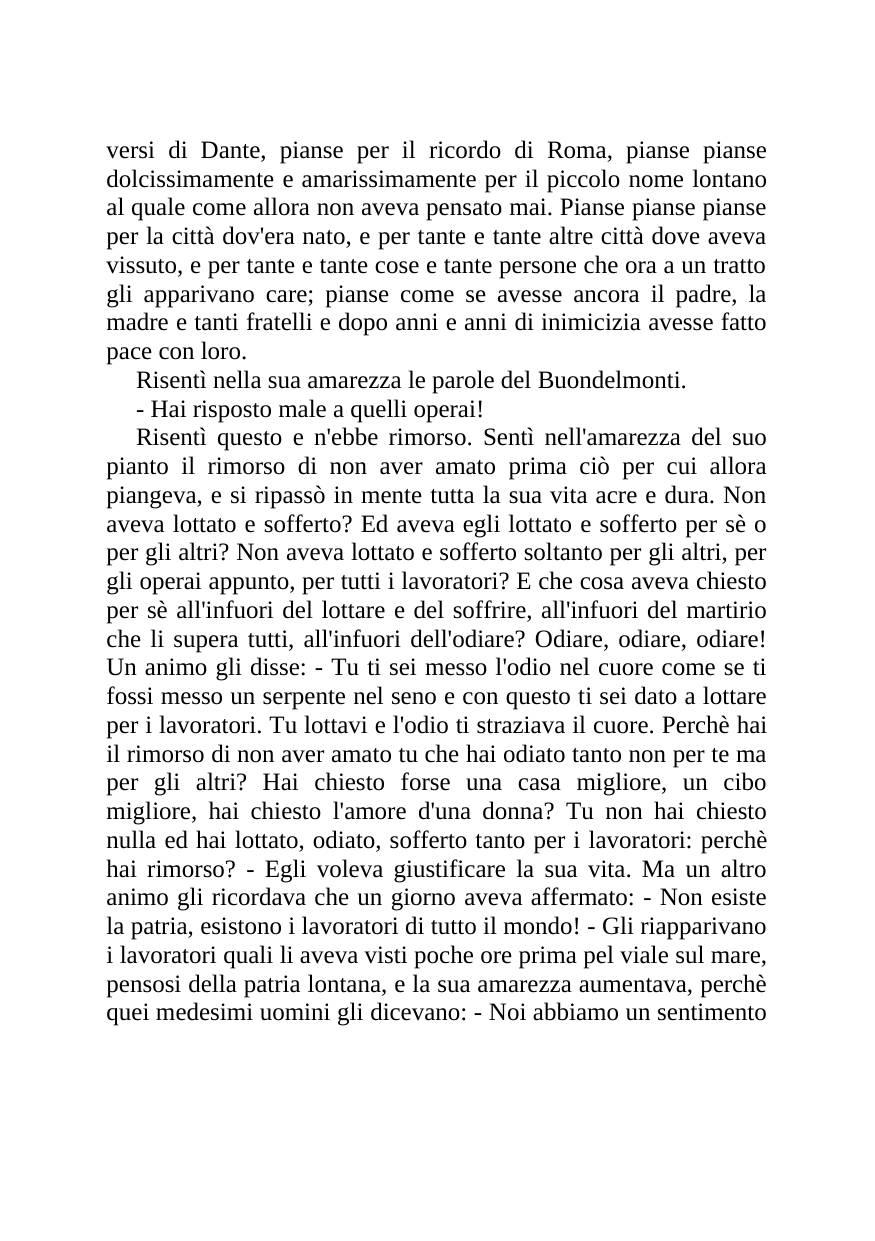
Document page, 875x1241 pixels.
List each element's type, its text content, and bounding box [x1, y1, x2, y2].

text Risentì questo e n'ebbe rimorso. Sentì nell'amarezza del suo pianto il rimorso di non aver amato prima ciò per cui allora piangeva, e si ripassò in mente tutta la sua vita acre e dura. Non aveva lottato e sofferto? Ed aveva egli lottato e sofferto per sè o per gli altri? Non aveva lottato e sofferto soltanto per gli altri, per gli operai appunto, per tutti i lavoratori? E che cosa aveva chiesto per sè all'infuori del lottare e del soffrire, all'infuori del martirio che li supera tutti, all'infuori dell'odiare? Odiare, odiare, odiare! Un animo gli disse: - Tu ti sei messo l'odio nel cuore come se ti fossi messo un serpente nel seno e con questo ti sei dato a lottare per i lavoratori. Tu lottavi e l'odio ti straziava il cuore. Perchè hai il rimorso di non aver amato tu che hai odiato tanto non per te ma per gli altri? Hai chiesto forse una casa migliore, un cibo migliore, hai chiesto l'amore d'una donna? Tu non hai chiesto nulla ed hai lottato, odiato, sofferto tanto per i lavoratori: perchè hai rimorso? - Egli voleva giustificare la sua vita. Ma un altro animo gli ricordava che un giorno aveva affermato: - Non esiste la patria, esistono i lavoratori di tutto il mondo! - Gli riapparivano i lavoratori quali li aveva visti poche ore prima pel viale sul mare, pensosi della patria lontana, e la sua amarezza aumentava, perchè quei medesimi uomini gli dicevano: - Noi abbiamo un sentimento [106, 422, 768, 1026]
text - Hai risposto male a quelli operai! [106, 394, 768, 422]
text versi di Dante, pianse per il ricordo di Roma, pianse pianse dolcissimamente e amarissimamente per il piccolo nome lontano al quale come allora non aveva pensato mai. Pianse pianse pianse per la città dov'era nato, e per tante e tante altre città dove aveva vissuto, e per tante e tante cose e tante persone che ora a un tratto gli apparivano care; pianse come se avesse ancora il padre, la madre e tanti fratelli e dopo anni e anni di inimicizia avesse fatto pace con loro. [106, 135, 768, 365]
text Risentì nella sua amarezza le parole del Buondelmonti. [106, 365, 768, 394]
